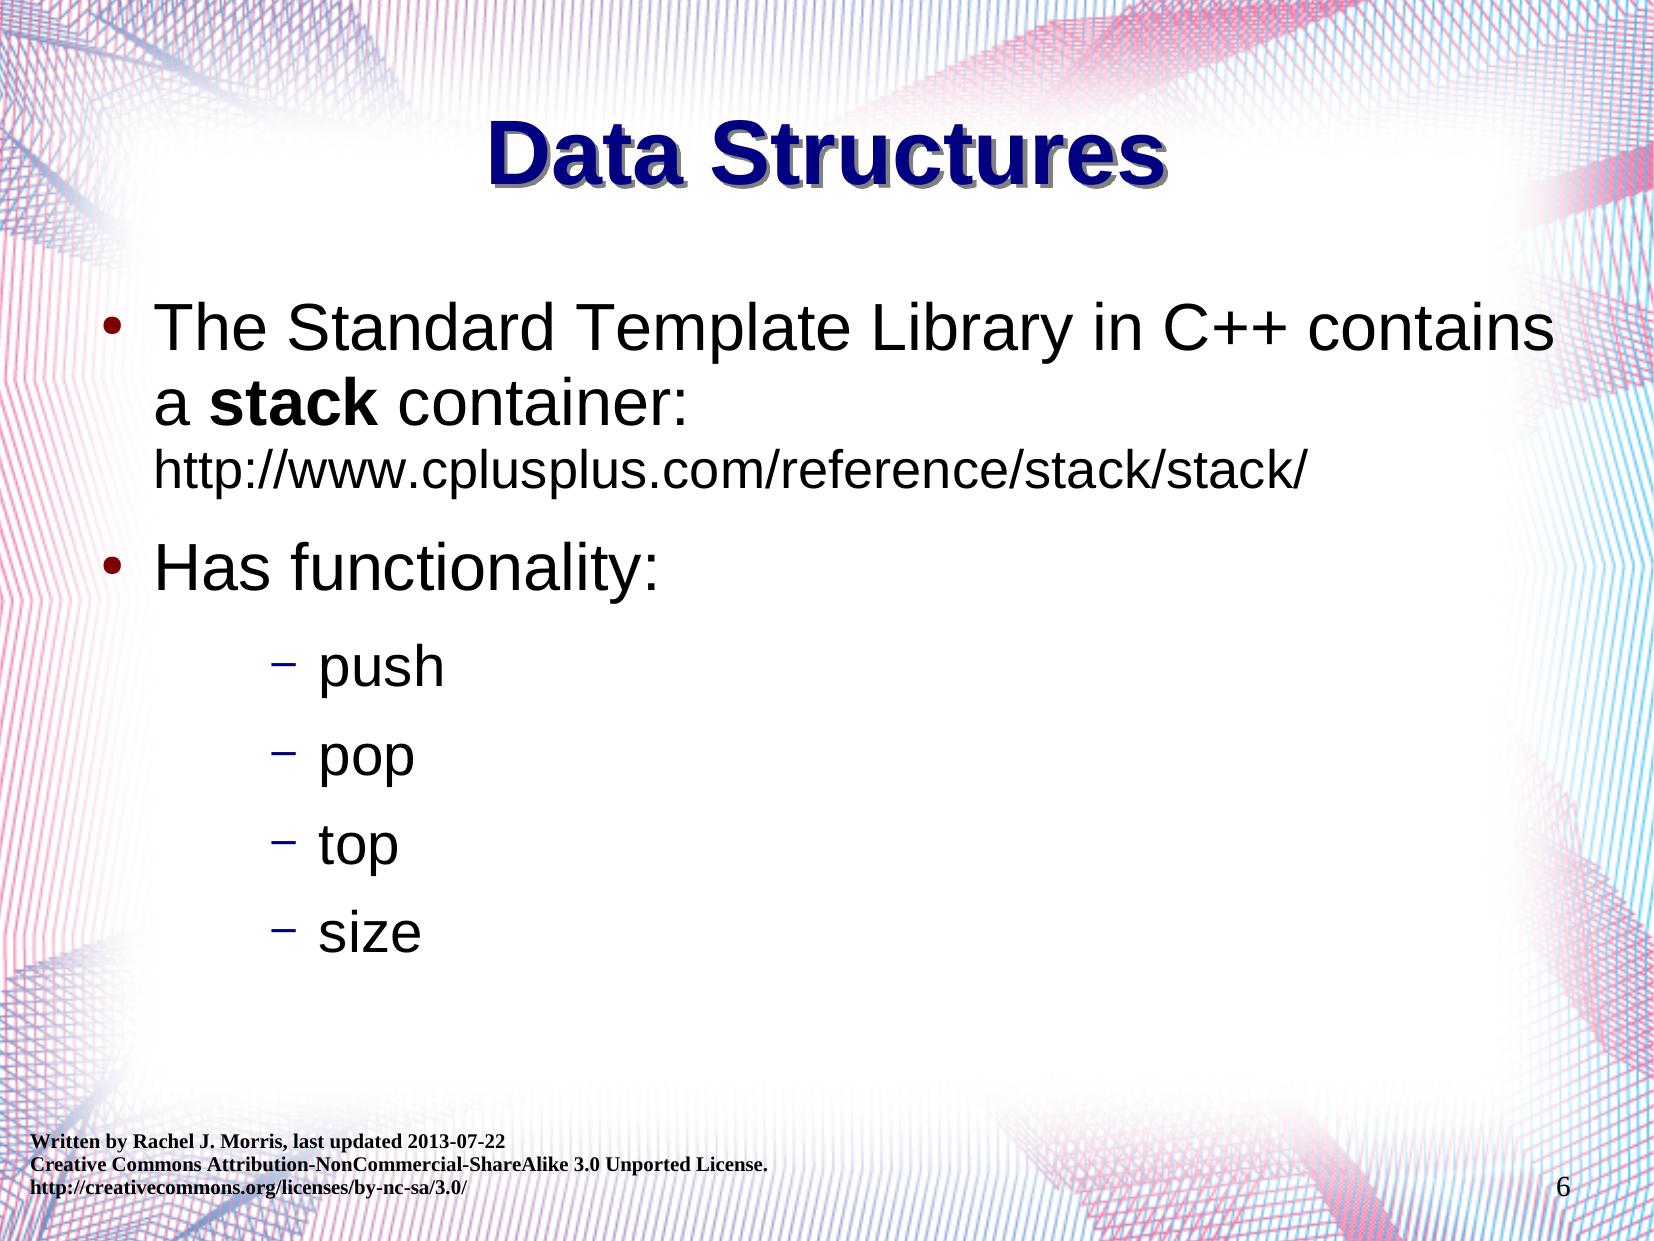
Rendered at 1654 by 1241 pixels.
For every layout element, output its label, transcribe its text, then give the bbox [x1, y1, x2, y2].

title Data Structures [82, 49, 1571, 257]
list The Standard Template Library in C++ contains a stack container: http://www.cplusplus.com/reference/stack/stack/ Has functionality: push pop top size [82, 290, 1571, 1054]
picture [0, 0, 1654, 1241]
